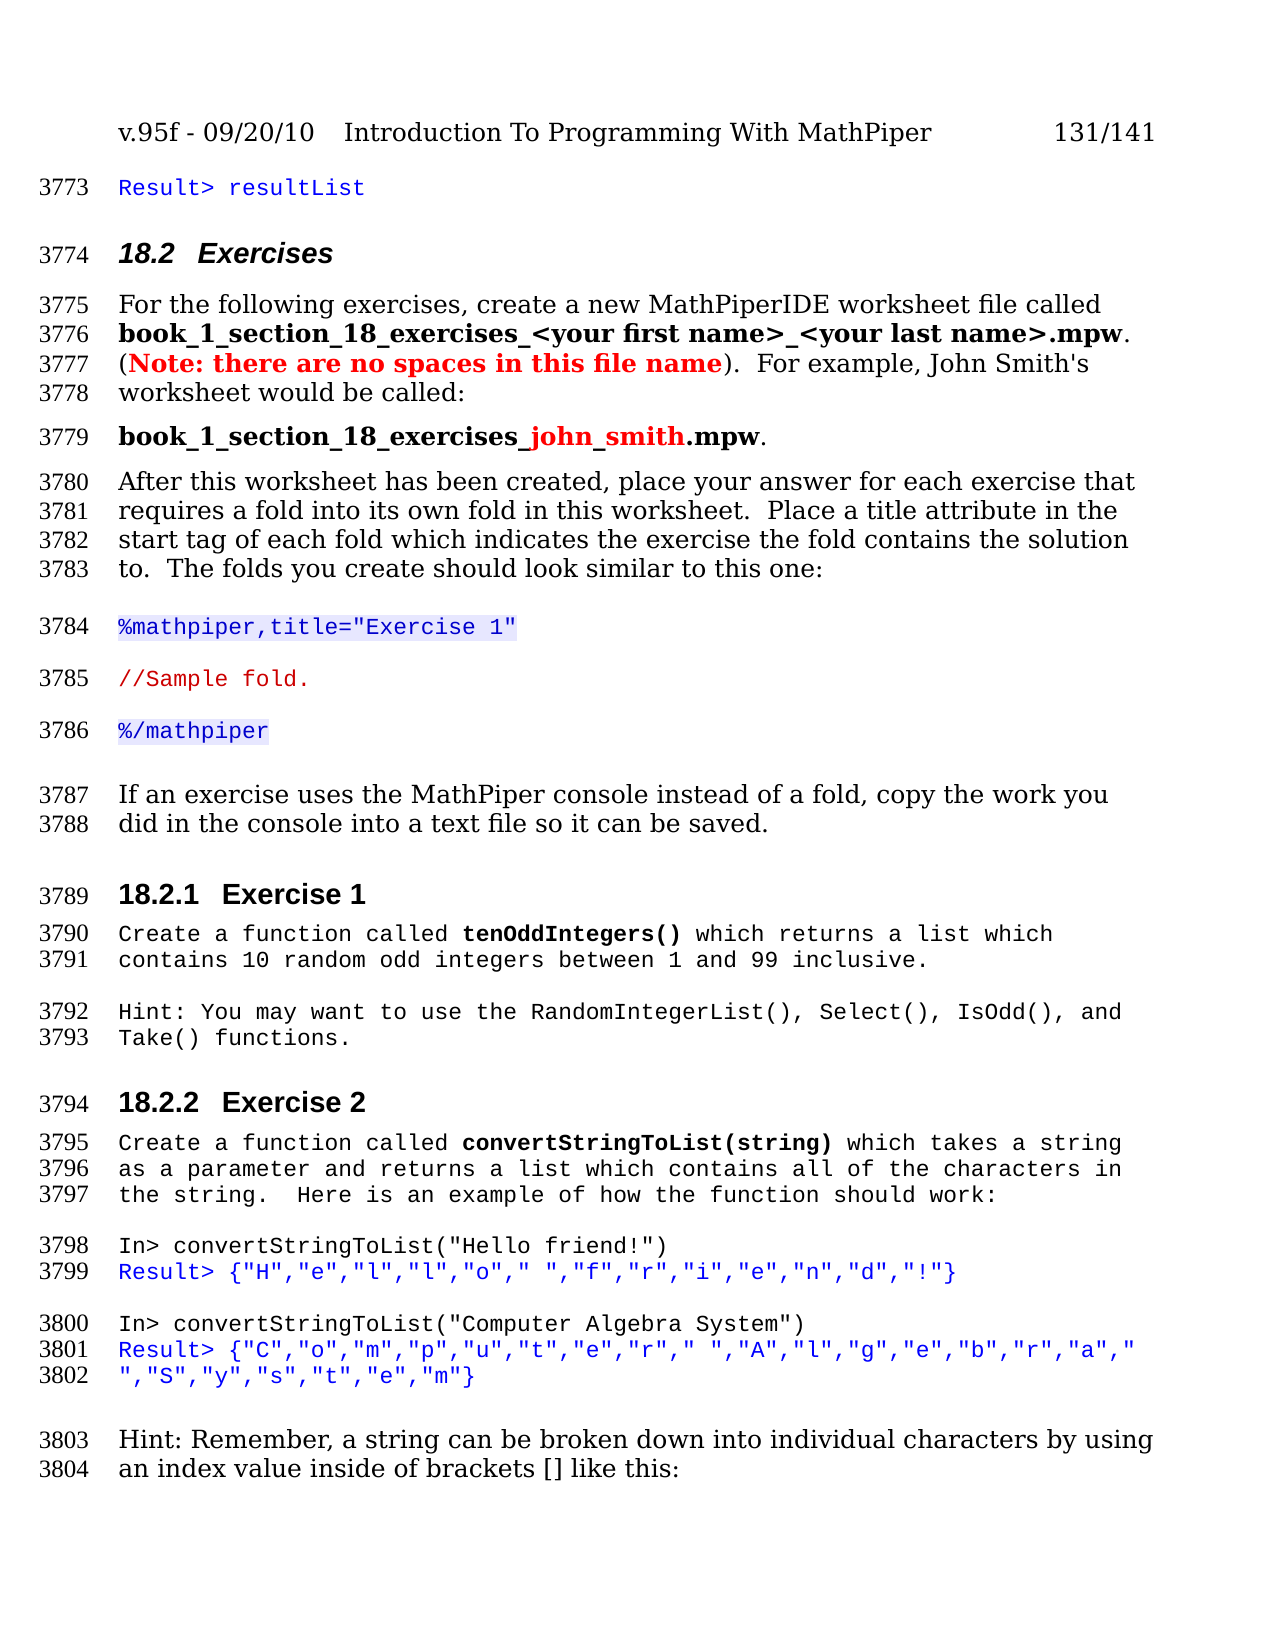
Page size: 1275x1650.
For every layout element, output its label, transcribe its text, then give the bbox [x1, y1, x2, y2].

text If an exercise uses the MathPiper console instead of a fold, copy the work you did in the console into a text file so it can be saved. [118, 780, 1157, 838]
subtitle Exercise 2 [118, 1086, 1157, 1119]
text In> convertStringToList("Hello friend!") [118, 1235, 1157, 1261]
text In> convertStringToList("Computer Algebra System") [118, 1313, 1157, 1338]
text //Sample fold. [118, 667, 1157, 693]
text Result> {"C","o","m","p","u","t","e","r"," ","A","l","g","e","b","r","a"," ","S","y","s","t","e","m"} [118, 1338, 1157, 1390]
text %/mathpiper [118, 719, 1157, 745]
text Hint: You may want to use the RandomIntegerList(), Select(), IsOdd(), and Take() functions. [118, 1001, 1157, 1052]
text %mathpiper,title="Exercise 1" [118, 615, 1157, 641]
subtitle Exercises [118, 236, 1157, 269]
subtitle Exercise 1 [118, 877, 1157, 911]
text After this worksheet has been created, place your answer for each exercise that requires a fold into its own fold in this worksheet. Place a title attribute in the start tag of each fold which indicates the exercise the fold contains the solution to. The folds you create should look similar to this one: [118, 467, 1157, 583]
text Result> resultList [118, 177, 1157, 203]
text Create a function called tenOddIntegers() which returns a list which contains 10 random odd integers between 1 and 99 inclusive. [118, 923, 1157, 975]
text For the following exercises, create a new MathPiperIDE worksheet file called book_1_section_18_exercises_<your first name>_<your last name>.mpw. (Note: there are no spaces in this file name). For example, John Smith's worksheet would be called: [118, 290, 1157, 407]
text Create a function called convertStringToList(string) which takes a string as a parameter and returns a list which contains all of the characters in the string. Here is an example of how the function should work: [118, 1131, 1157, 1209]
text Result> {"H","e","l","l","o"," ","f","r","i","e","n","d","!"} [118, 1261, 1157, 1287]
text book_1_section_18_exercises_john_smith.mpw. [118, 422, 1157, 452]
text Hint: Remember, a string can be broken down into individual characters by using an index value inside of brackets [] like this: [118, 1425, 1157, 1484]
